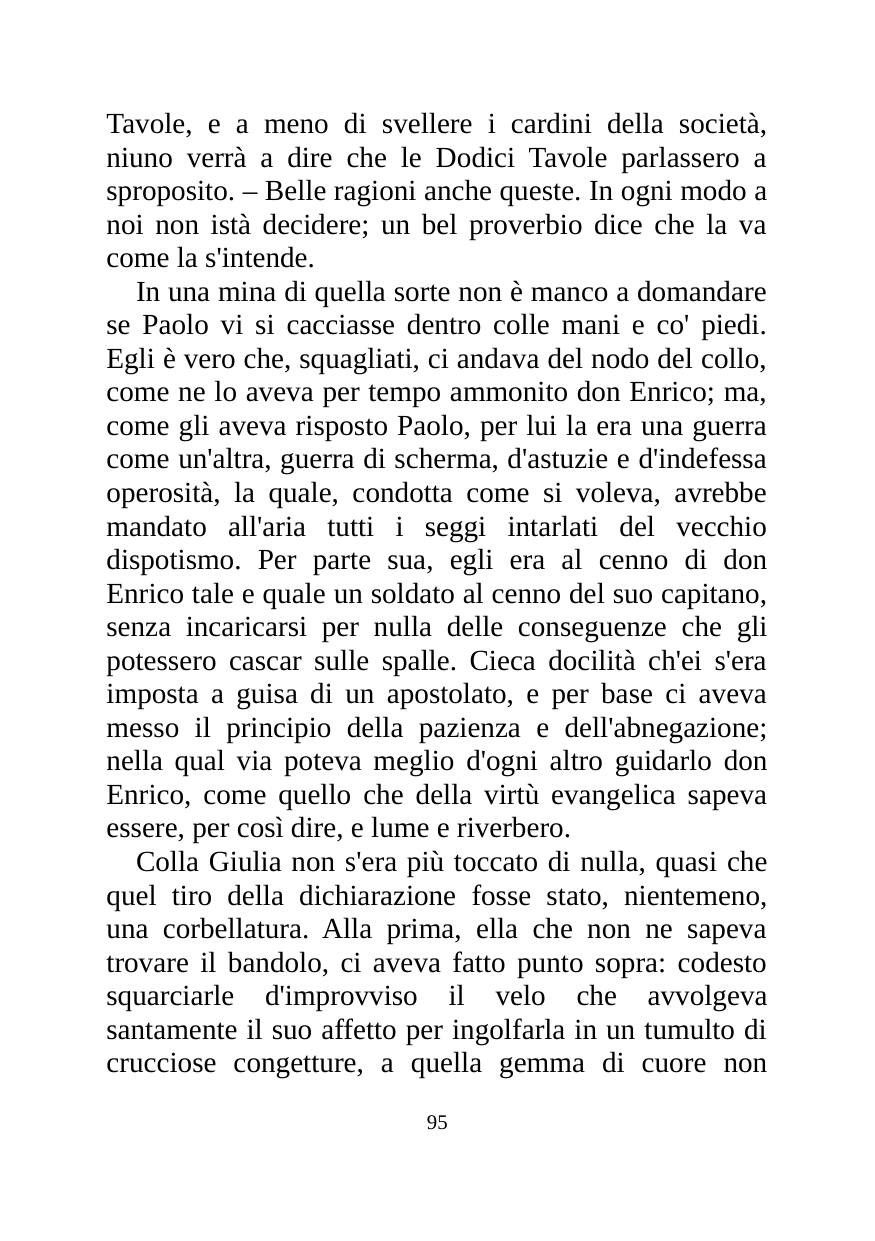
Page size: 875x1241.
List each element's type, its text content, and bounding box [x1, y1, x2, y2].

text Tavole, e a meno di svellere i cardini della società, niuno verrà a dire che le Dodici Tavole parlassero a sproposito. – Belle ragioni anche queste. In ogni modo a noi non istà decidere; un bel proverbio dice che la va come la s'intende. [106, 106, 768, 274]
text Colla Giulia non s'era più toccato di nulla, quasi che quel tiro della dichiarazione fosse stato, nientemeno, una corbellatura. Alla prima, ella che non ne sapeva trovare il bandolo, ci aveva fatto punto sopra: codesto squarciarle d'improvviso il velo che avvolgeva santamente il suo affetto per ingolfarla in un tumulto di crucciose congetture, a quella gemma di cuore non [106, 844, 768, 1079]
text In una mina di quella sorte non è manco a domandare se Paolo vi si cacciasse dentro colle mani e co' piedi. Egli è vero che, squagliati, ci andava del nodo del collo, come ne lo aveva per tempo ammonito don Enrico; ma, come gli aveva risposto Paolo, per lui la era una guerra come un'altra, guerra di scherma, d'astuzie e d'indefessa operosità, la quale, condotta come si voleva, avrebbe mandato all'aria tutti i seggi intarlati del vecchio dispotismo. Per parte sua, egli era al cenno di don Enrico tale e quale un soldato al cenno del suo capitano, senza incaricarsi per nulla delle conseguenze che gli potessero cascar sulle spalle. Cieca docilità ch'ei s'era imposta a guisa di un apostolato, e per base ci aveva messo il principio della pazienza e dell'abnegazione; nella qual via poteva meglio d'ogni altro guidarlo don Enrico, come quello che della virtù evangelica sapeva essere, per così dire, e lume e riverbero. [106, 274, 768, 844]
